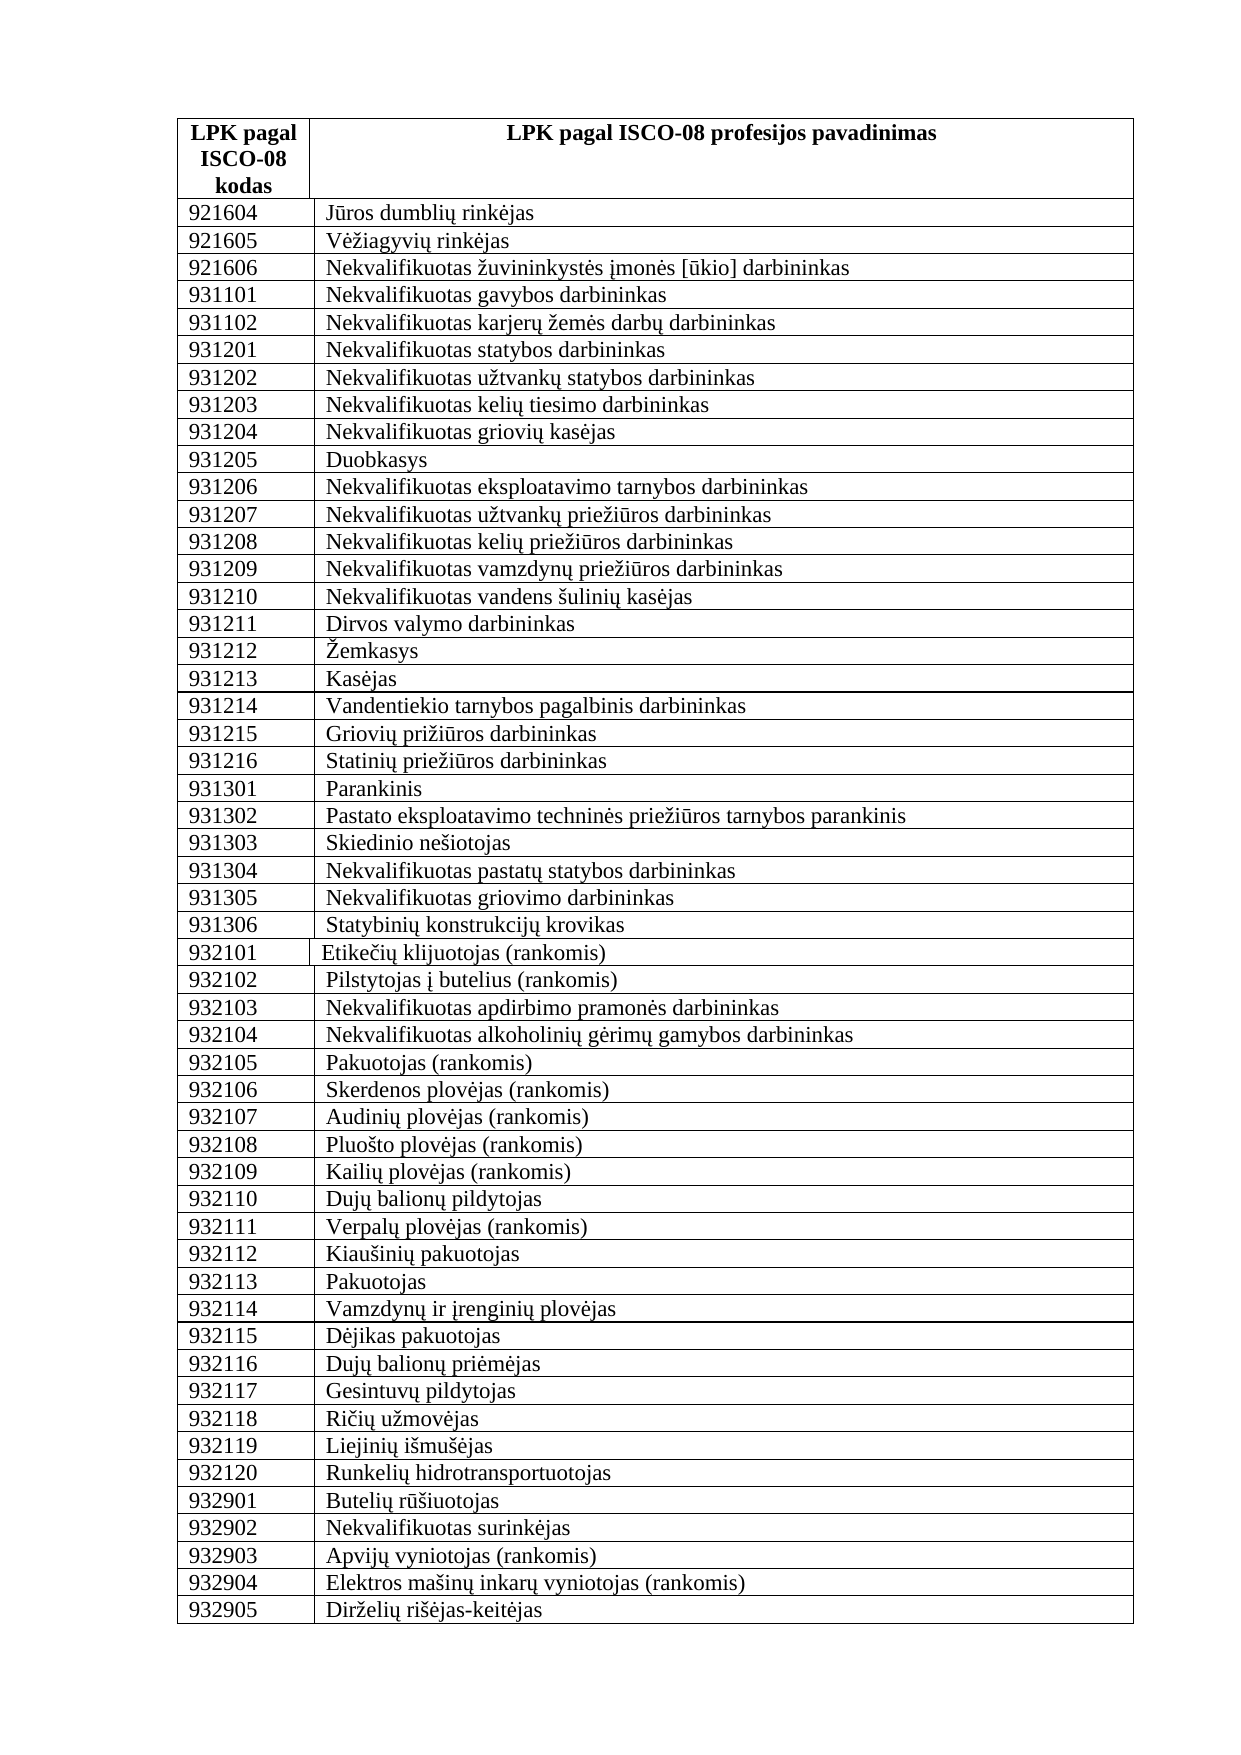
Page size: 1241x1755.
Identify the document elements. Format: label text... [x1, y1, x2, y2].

table_cell Nekvalifikuotas užtvankų statybos darbininkas [315, 364, 1133, 390]
table_cell Nekvalifikuotas apdirbimo pramonės darbininkas [315, 994, 1133, 1020]
table_cell Dujų balionų pildytojas [315, 1186, 1133, 1212]
table_cell Nekvalifikuotas statybos darbininkas [315, 336, 1133, 363]
table_header LPK pagal ISCO-08 kodas [178, 119, 309, 198]
table_cell 931304 [178, 857, 314, 883]
table_cell Apvijų vyniotojas (rankomis) [315, 1542, 1133, 1568]
table_cell 932114 [178, 1295, 314, 1321]
table_cell 932901 [178, 1487, 314, 1513]
table_cell 931209 [178, 555, 314, 582]
table_cell Pluošto plovėjas (rankomis) [315, 1131, 1133, 1157]
table_cell Nekvalifikuotas kelių priežiūros darbininkas [315, 528, 1133, 554]
table_cell Elektros mašinų inkarų vyniotojas (rankomis) [315, 1569, 1133, 1595]
table_cell 932113 [178, 1268, 314, 1294]
table_cell 931101 [178, 281, 314, 308]
table_cell Nekvalifikuotas užtvankų priežiūros darbininkas [315, 501, 1133, 527]
table_cell 931216 [178, 747, 314, 773]
table_cell 931302 [178, 802, 314, 828]
table_cell 932904 [178, 1569, 314, 1595]
table_cell Parankinis [315, 775, 1133, 801]
table_cell Vamzdynų ir įrenginių plovėjas [315, 1295, 1133, 1321]
table_cell 931305 [178, 884, 314, 911]
table_cell Gesintuvų pildytojas [315, 1377, 1133, 1404]
table_cell Vandentiekio tarnybos pagalbinis darbininkas [315, 693, 1133, 719]
table_cell 921606 [178, 254, 314, 280]
table_cell 931213 [178, 665, 314, 691]
table_cell Nekvalifikuotas karjerų žemės darbų darbininkas [315, 309, 1133, 335]
table_cell Runkelių hidrotransportuotojas [315, 1460, 1133, 1486]
table_cell Nekvalifikuotas pastatų statybos darbininkas [315, 857, 1133, 883]
table_cell Nekvalifikuotas griovimo darbininkas [315, 884, 1133, 911]
table_cell Kailių plovėjas (rankomis) [315, 1158, 1133, 1184]
table_cell 932102 [178, 966, 314, 993]
table_header LPK pagal ISCO-08 profesijos pavadinimas [310, 119, 1133, 198]
table_cell 932905 [178, 1596, 314, 1623]
table_cell 932119 [178, 1432, 314, 1458]
table_cell 932903 [178, 1542, 314, 1568]
table_cell Audinių plovėjas (rankomis) [315, 1103, 1133, 1130]
table_cell 931205 [178, 446, 314, 472]
table_cell Verpalų plovėjas (rankomis) [315, 1213, 1133, 1239]
table_cell 931301 [178, 775, 314, 801]
table_cell 931212 [178, 638, 314, 664]
table_cell 931207 [178, 501, 314, 527]
table_cell Nekvalifikuotas vamzdynų priežiūros darbininkas [315, 555, 1133, 582]
table_cell Kasėjas [315, 665, 1133, 691]
table_cell 932112 [178, 1240, 314, 1267]
table_cell 932109 [178, 1158, 314, 1184]
table_cell Pilstytojas į butelius (rankomis) [315, 966, 1133, 993]
table_cell Vėžiagyvių rinkėjas [315, 227, 1133, 253]
table_cell Nekvalifikuotas žuvininkystės įmonės [ūkio] darbininkas [315, 254, 1133, 280]
table_cell 932118 [178, 1405, 314, 1431]
table_cell Butelių rūšiuotojas [315, 1487, 1133, 1513]
table_cell 931214 [178, 693, 314, 719]
table_cell Liejinių išmušėjas [315, 1432, 1133, 1458]
table_cell Nekvalifikuotas eksploatavimo tarnybos darbininkas [315, 473, 1133, 499]
table_cell Statybinių konstrukcijų krovikas [315, 912, 1133, 938]
table_cell Skerdenos plovėjas (rankomis) [315, 1076, 1133, 1102]
table_cell Žemkasys [315, 638, 1133, 664]
table_cell 931208 [178, 528, 314, 554]
table_cell Pakuotojas (rankomis) [315, 1049, 1133, 1075]
table_cell Ričių užmovėjas [315, 1405, 1133, 1431]
table_cell 931306 [178, 912, 314, 938]
table_cell 932101 [178, 939, 309, 965]
table_cell 931303 [178, 829, 314, 856]
table_cell 932110 [178, 1186, 314, 1212]
table_cell Dirvos valymo darbininkas [315, 610, 1133, 637]
table_cell 931201 [178, 336, 314, 363]
table_cell Kiaušinių pakuotojas [315, 1240, 1133, 1267]
table_cell 931202 [178, 364, 314, 390]
table_cell 932111 [178, 1213, 314, 1239]
table_cell Dėjikas pakuotojas [315, 1323, 1133, 1349]
table_cell 932116 [178, 1350, 314, 1376]
table_cell 931203 [178, 391, 314, 417]
table_cell 921604 [178, 199, 314, 226]
table_cell 932115 [178, 1323, 314, 1349]
table_cell 932106 [178, 1076, 314, 1102]
table_cell Skiedinio nešiotojas [315, 829, 1133, 856]
table_cell 931211 [178, 610, 314, 637]
table_cell Nekvalifikuotas griovių kasėjas [315, 419, 1133, 445]
table_cell Etikečių klijuotojas (rankomis) [310, 939, 1133, 965]
table_cell 932902 [178, 1514, 314, 1541]
table_cell 931215 [178, 720, 314, 746]
table_cell 932104 [178, 1021, 314, 1047]
table_cell Nekvalifikuotas surinkėjas [315, 1514, 1133, 1541]
table_cell 931210 [178, 583, 314, 609]
table_cell 931204 [178, 419, 314, 445]
table_cell 932117 [178, 1377, 314, 1404]
table_cell Nekvalifikuotas vandens šulinių kasėjas [315, 583, 1133, 609]
table_cell Nekvalifikuotas alkoholinių gėrimų gamybos darbininkas [315, 1021, 1133, 1047]
table_cell Duobkasys [315, 446, 1133, 472]
table_cell Pakuotojas [315, 1268, 1133, 1294]
table_cell 932105 [178, 1049, 314, 1075]
table_cell 932103 [178, 994, 314, 1020]
table_cell 932120 [178, 1460, 314, 1486]
table_cell 932107 [178, 1103, 314, 1130]
table_cell Dirželių rišėjas-keitėjas [315, 1596, 1133, 1623]
table_cell Dujų balionų priėmėjas [315, 1350, 1133, 1376]
table_cell 921605 [178, 227, 314, 253]
table_cell Jūros dumblių rinkėjas [315, 199, 1133, 226]
table_cell 932108 [178, 1131, 314, 1157]
table_cell 931206 [178, 473, 314, 499]
table_cell Griovių prižiūros darbininkas [315, 720, 1133, 746]
table_cell Pastato eksploatavimo techninės priežiūros tarnybos parankinis [315, 802, 1133, 828]
table_cell 931102 [178, 309, 314, 335]
table_cell Nekvalifikuotas kelių tiesimo darbininkas [315, 391, 1133, 417]
table_cell Statinių priežiūros darbininkas [315, 747, 1133, 773]
table_cell Nekvalifikuotas gavybos darbininkas [315, 281, 1133, 308]
